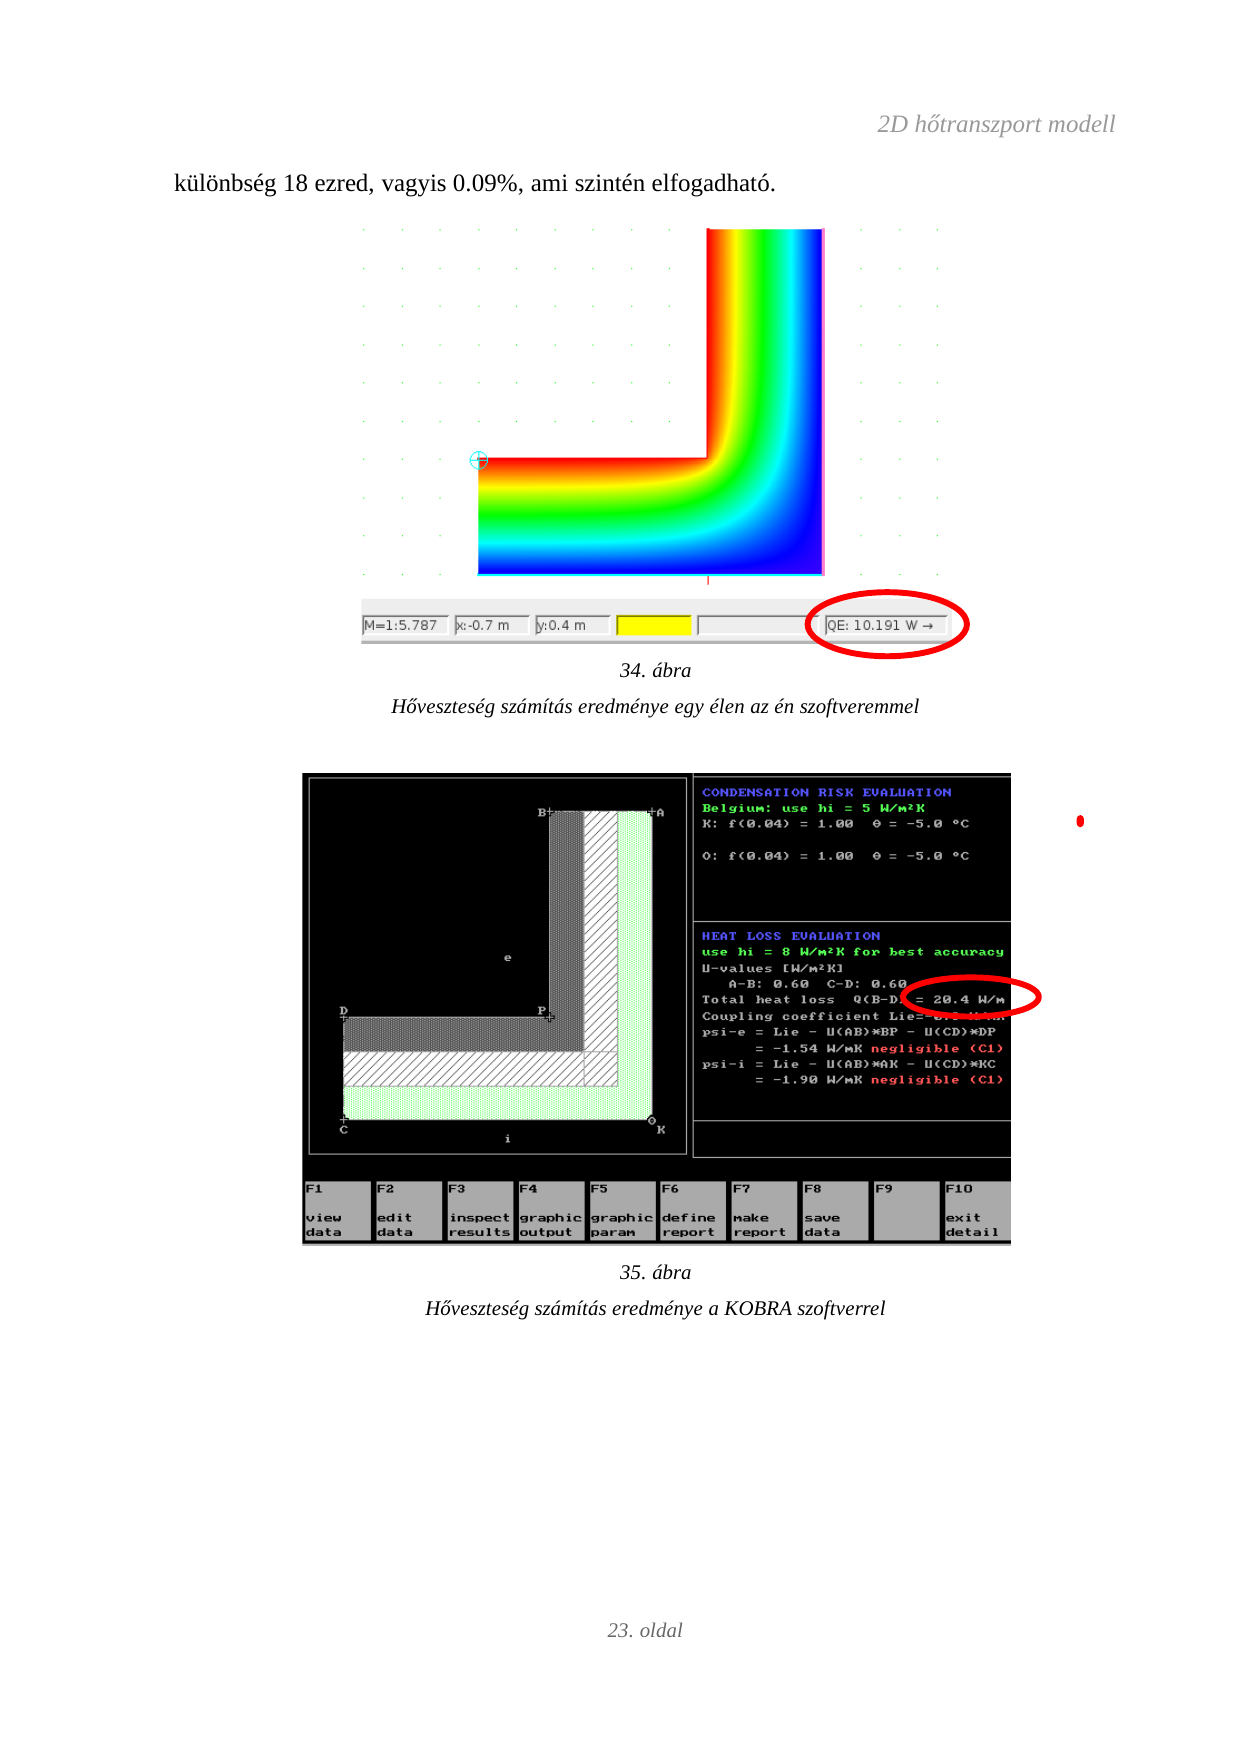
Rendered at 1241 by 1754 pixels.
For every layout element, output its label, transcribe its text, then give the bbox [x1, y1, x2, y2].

text 34. ábra [174, 658, 1118, 682]
text különbség 18 ezred, vagyis 0.09%, ami szintén elfogadható. [174, 168, 1118, 197]
text 35. ábra [174, 1260, 1118, 1284]
text Hőveszteség számítás eredménye egy élen az én szoftveremmel [174, 694, 1118, 718]
picture [361, 211, 952, 644]
picture [907, 981, 1011, 1013]
text Hőveszteség számítás eredménye a KOBRA szoftverrel [174, 1296, 1118, 1320]
picture [811, 596, 952, 644]
picture [302, 773, 1011, 1246]
